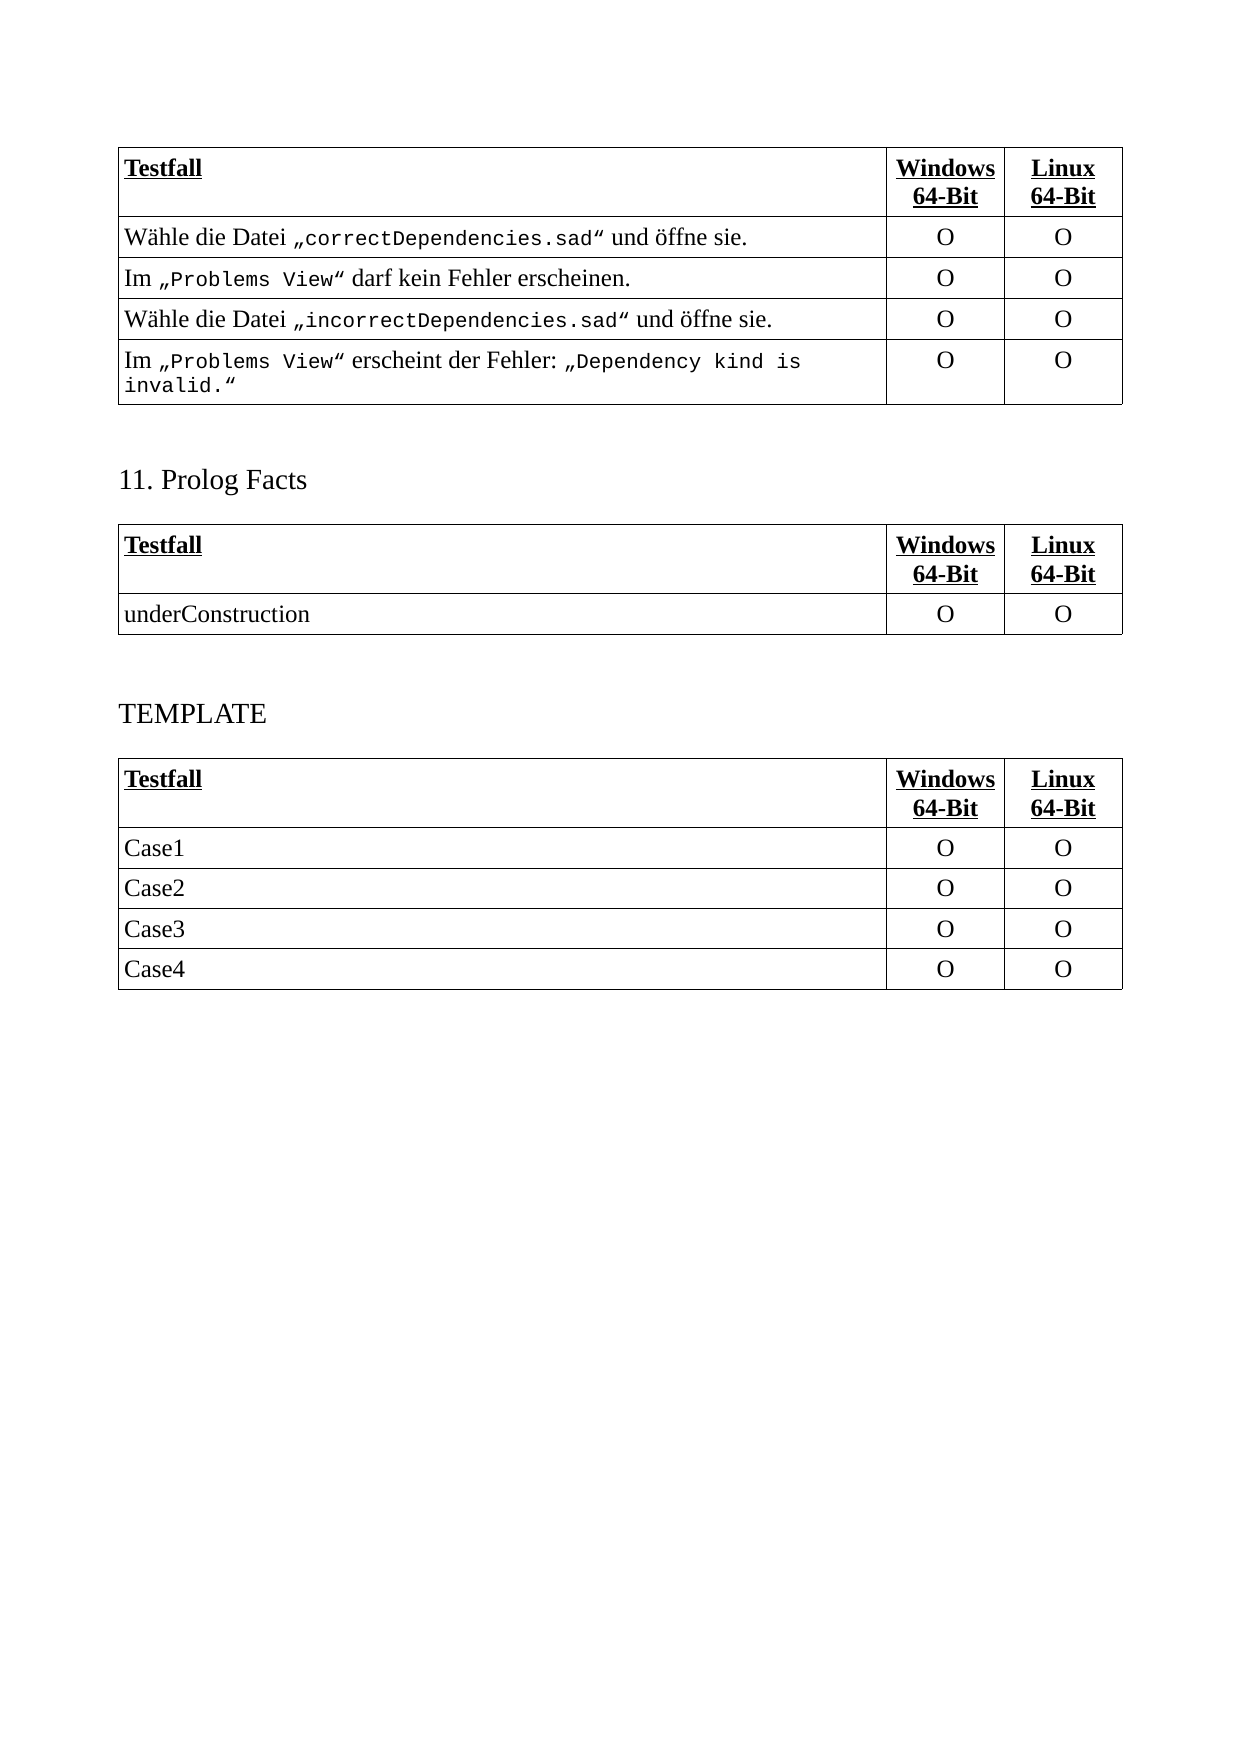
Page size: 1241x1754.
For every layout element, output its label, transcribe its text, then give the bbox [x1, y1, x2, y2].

table_cell O [1005, 258, 1122, 298]
table_cell Im „Problems View“ darf kein Fehler erscheinen. [119, 258, 886, 298]
table_cell O [1005, 869, 1122, 908]
table_cell O [887, 299, 1004, 339]
table_cell O [887, 258, 1004, 298]
table_cell O [1005, 828, 1122, 867]
text TEMPLATE [118, 696, 1122, 729]
table_cell O [887, 949, 1004, 988]
table_cell Im „Problems View“ erscheint der Fehler: „Dependency kind is invalid.“ [119, 340, 886, 404]
table_cell Case3 [119, 909, 886, 948]
table_header Windows 64-Bit [887, 148, 1004, 216]
table_cell O [1005, 217, 1122, 257]
table_cell Case4 [119, 949, 886, 988]
table_cell O [887, 594, 1004, 633]
table_cell O [887, 828, 1004, 867]
table_cell O [887, 909, 1004, 948]
table_cell O [887, 340, 1004, 404]
text 11. Prolog Facts [118, 462, 1122, 495]
table_header Windows 64-Bit [887, 759, 1004, 827]
table_cell Wähle die Datei „incorrectDependencies.sad“ und öffne sie. [119, 299, 886, 339]
table_cell O [1005, 340, 1122, 404]
table_header Testfall [119, 525, 886, 593]
table_cell Wähle die Datei „correctDependencies.sad“ und öffne sie. [119, 217, 886, 257]
table_header Linux 64-Bit [1005, 759, 1122, 827]
table_header Linux 64-Bit [1005, 525, 1122, 593]
table_cell Case2 [119, 869, 886, 908]
table_cell O [887, 217, 1004, 257]
table_cell O [1005, 299, 1122, 339]
table_header Testfall [119, 759, 886, 827]
table_header Linux 64-Bit [1005, 148, 1122, 216]
table_header Windows 64-Bit [887, 525, 1004, 593]
table_cell O [1005, 909, 1122, 948]
table_cell O [1005, 949, 1122, 988]
table_cell O [1005, 594, 1122, 633]
table_cell underConstruction [119, 594, 886, 633]
table_header Testfall [119, 148, 886, 216]
table_cell O [887, 869, 1004, 908]
table_cell Case1 [119, 828, 886, 867]
